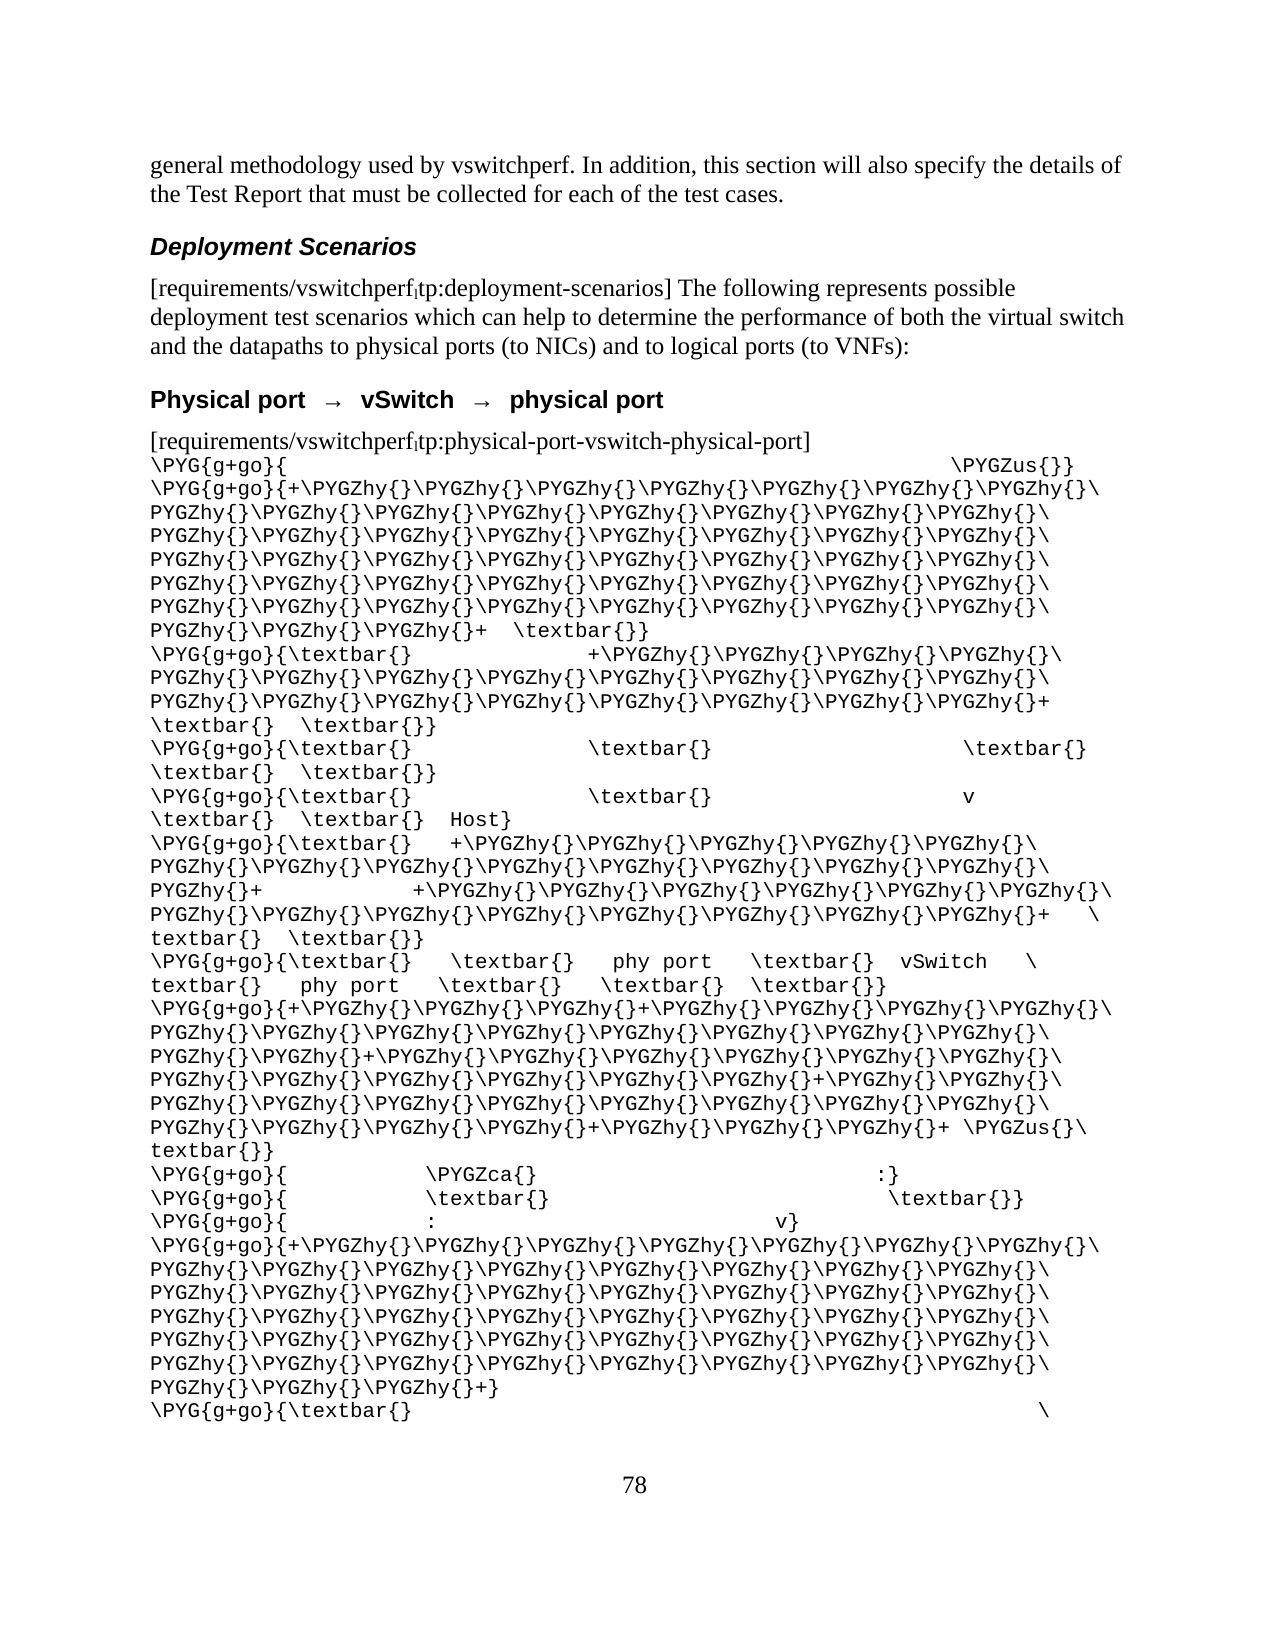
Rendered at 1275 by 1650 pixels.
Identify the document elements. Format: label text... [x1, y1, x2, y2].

text \PYG{g+go}{ : v} [150, 1211, 1125, 1235]
text \PYG{g+go}{ \PYGZus{}} [150, 454, 1125, 478]
text \PYG{g+go}{+\PYGZhy{}\PYGZhy{}\PYGZhy{}\PYGZhy{}\PYGZhy{}\PYGZhy{}\PYGZhy{}\PYGZhy{}\PYGZhy{}\PYGZhy{}\PYGZhy{}\PYGZhy{}\PYGZhy{}\PYGZhy{}\PYGZhy{}\PYGZhy{}\PYGZhy{}\PYGZhy{}\PYGZhy{}\PYGZhy{}\PYGZhy{}\PYGZhy{}\PYGZhy{}\PYGZhy{}\PYGZhy{}\PYGZhy{}\PYGZhy{}\PYGZhy{}\PYGZhy{}\PYGZhy{}\PYGZhy{}\PYGZhy{}\PYGZhy{}\PYGZhy{}\PYGZhy{}\PYGZhy{}\PYGZhy{}\PYGZhy{}\PYGZhy{}\PYGZhy{}\PYGZhy{}\PYGZhy{}\PYGZhy{}\PYGZhy{}\PYGZhy{}\PYGZhy{}\PYGZhy{}\PYGZhy{}\PYGZhy{}\PYGZhy{}+ \textbar{}} [150, 478, 1125, 644]
text \PYG{g+go}{\textbar{} \textbar{} phy port \textbar{} vSwitch \textbar{} phy port \textbar{} \textbar{} \textbar{}} [150, 951, 1125, 998]
text \PYG{g+go}{ \PYGZca{} :} [150, 1164, 1125, 1188]
text \PYG{g+go}{\textbar{} +\PYGZhy{}\PYGZhy{}\PYGZhy{}\PYGZhy{}\PYGZhy{}\PYGZhy{}\PYGZhy{}\PYGZhy{}\PYGZhy{}\PYGZhy{}\PYGZhy{}\PYGZhy{}\PYGZhy{}\PYGZhy{}+ +\PYGZhy{}\PYGZhy{}\PYGZhy{}\PYGZhy{}\PYGZhy{}\PYGZhy{}\PYGZhy{}\PYGZhy{}\PYGZhy{}\PYGZhy{}\PYGZhy{}\PYGZhy{}\PYGZhy{}\PYGZhy{}+ \textbar{} \textbar{}} [150, 833, 1125, 951]
text \PYG{g+go}{ \textbar{} \textbar{}} [150, 1188, 1125, 1211]
text \PYG{g+go}{\textbar{} +\PYGZhy{}\PYGZhy{}\PYGZhy{}\PYGZhy{}\PYGZhy{}\PYGZhy{}\PYGZhy{}\PYGZhy{}\PYGZhy{}\PYGZhy{}\PYGZhy{}\PYGZhy{}\PYGZhy{}\PYGZhy{}\PYGZhy{}\PYGZhy{}\PYGZhy{}\PYGZhy{}\PYGZhy{}\PYGZhy{}+ \textbar{} \textbar{}} [150, 644, 1125, 738]
subtitle Physical port → vSwitch → physical port [150, 385, 1125, 413]
text \PYG{g+go}{\textbar{} \ [150, 1400, 1125, 1424]
text [requirements/vswitchperfltp:deployment-scenarios] The following represents possible deployment test scenarios which can help to determine the performance of both the virtual switch and the datapaths to physical ports (to NICs) and to logical ports (to VNFs): [150, 273, 1125, 360]
text [requirements/vswitchperfltp:physical-port-vswitch-physical-port] [150, 426, 1125, 454]
text \PYG{g+go}{+\PYGZhy{}\PYGZhy{}\PYGZhy{}+\PYGZhy{}\PYGZhy{}\PYGZhy{}\PYGZhy{}\PYGZhy{}\PYGZhy{}\PYGZhy{}\PYGZhy{}\PYGZhy{}\PYGZhy{}\PYGZhy{}\PYGZhy{}\PYGZhy{}\PYGZhy{}+\PYGZhy{}\PYGZhy{}\PYGZhy{}\PYGZhy{}\PYGZhy{}\PYGZhy{}\PYGZhy{}\PYGZhy{}\PYGZhy{}\PYGZhy{}\PYGZhy{}\PYGZhy{}+\PYGZhy{}\PYGZhy{}\PYGZhy{}\PYGZhy{}\PYGZhy{}\PYGZhy{}\PYGZhy{}\PYGZhy{}\PYGZhy{}\PYGZhy{}\PYGZhy{}\PYGZhy{}\PYGZhy{}\PYGZhy{}+\PYGZhy{}\PYGZhy{}\PYGZhy{}+ \PYGZus{}\textbar{}} [150, 998, 1125, 1164]
text \PYG{g+go}{+\PYGZhy{}\PYGZhy{}\PYGZhy{}\PYGZhy{}\PYGZhy{}\PYGZhy{}\PYGZhy{}\PYGZhy{}\PYGZhy{}\PYGZhy{}\PYGZhy{}\PYGZhy{}\PYGZhy{}\PYGZhy{}\PYGZhy{}\PYGZhy{}\PYGZhy{}\PYGZhy{}\PYGZhy{}\PYGZhy{}\PYGZhy{}\PYGZhy{}\PYGZhy{}\PYGZhy{}\PYGZhy{}\PYGZhy{}\PYGZhy{}\PYGZhy{}\PYGZhy{}\PYGZhy{}\PYGZhy{}\PYGZhy{}\PYGZhy{}\PYGZhy{}\PYGZhy{}\PYGZhy{}\PYGZhy{}\PYGZhy{}\PYGZhy{}\PYGZhy{}\PYGZhy{}\PYGZhy{}\PYGZhy{}\PYGZhy{}\PYGZhy{}\PYGZhy{}\PYGZhy{}\PYGZhy{}\PYGZhy{}\PYGZhy{}+} [150, 1235, 1125, 1400]
text \PYG{g+go}{\textbar{} \textbar{} v \textbar{} \textbar{} Host} [150, 786, 1125, 833]
subtitle Deployment Scenarios [150, 232, 1125, 261]
text general methodology used by vswitchperf. In addition, this section will also specify the details of the Test Report that must be collected for each of the test cases. [150, 150, 1125, 207]
text \PYG{g+go}{\textbar{} \textbar{} \textbar{} \textbar{} \textbar{}} [150, 738, 1125, 786]
